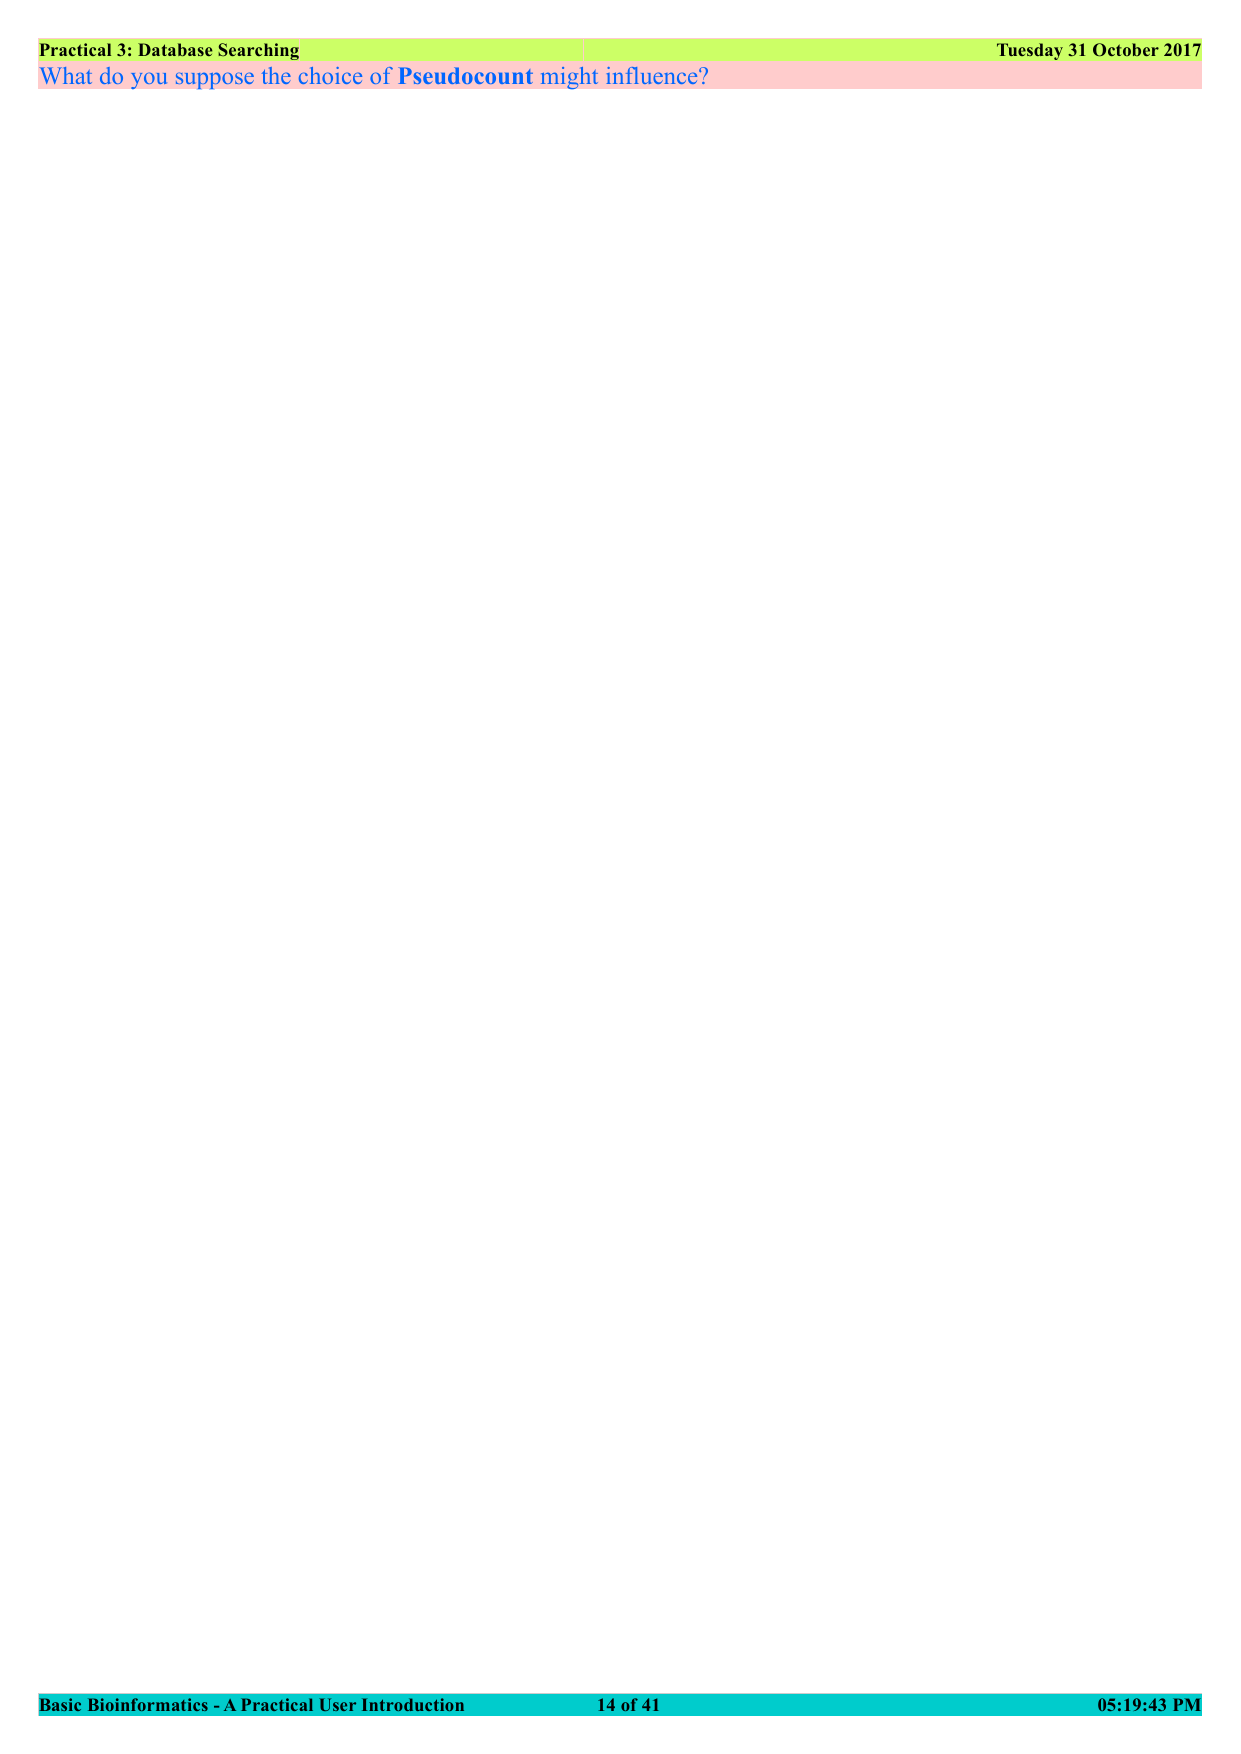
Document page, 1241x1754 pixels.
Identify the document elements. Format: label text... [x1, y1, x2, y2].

text What do you suppose the choice of Pseudocount might influence? [38, 61, 1202, 89]
